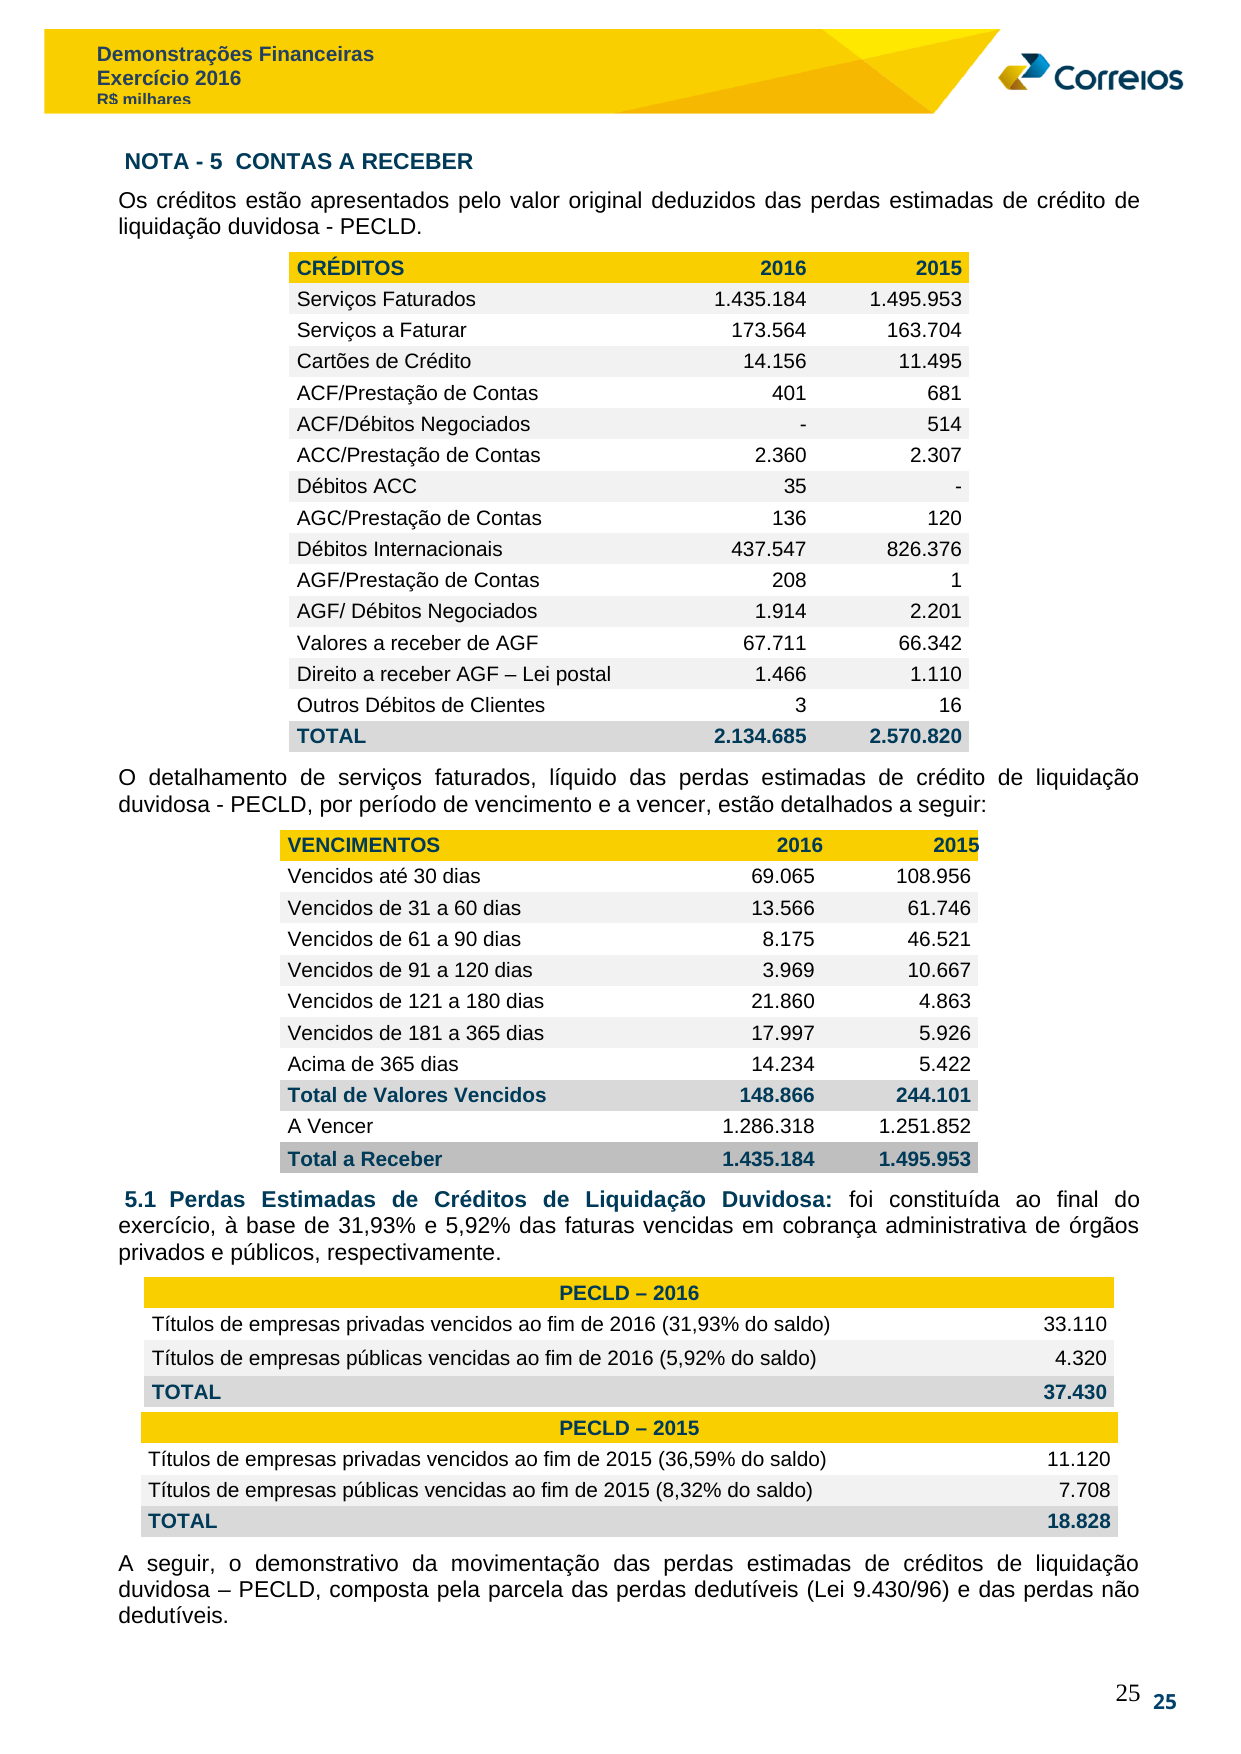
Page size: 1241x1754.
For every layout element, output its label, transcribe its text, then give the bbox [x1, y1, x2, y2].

table_cell 11.120 [939, 1443, 1118, 1474]
text Os créditos estão apresentados pelo valor original deduzidos das perdas estimadas de crédito de liquidação duvidosa - PECLD. [118, 187, 1140, 239]
table_cell 1.435.184 [681, 283, 814, 314]
list O detalhamento de serviços faturados, líquido das perdas estimadas de crédito de liquidação duvidosa - PECLD, por período de vencimento e a vencer, estão detalhados a seguir: [118, 764, 1140, 817]
table_cell 148.866 [649, 1080, 822, 1111]
table_cell 2.360 [681, 439, 814, 471]
table_cell 826.376 [814, 533, 969, 564]
table_cell 3 [681, 689, 814, 721]
table_cell Cartões de Crédito [289, 346, 681, 377]
table_cell 2.201 [814, 596, 969, 627]
table_cell ACF/Prestação de Contas [289, 377, 681, 408]
table_cell 108.956 [822, 861, 978, 892]
table_cell Serviços Faturados [289, 283, 681, 314]
table_cell Direito a receber AGF – Lei postal [289, 658, 681, 689]
table_cell 16 [814, 689, 969, 721]
table_cell Vencidos até 30 dias [280, 861, 649, 892]
table_cell Títulos de empresas públicas vencidas ao fim de 2015 (8,32% do saldo) [141, 1475, 939, 1506]
table_header PECLD – 2015 [141, 1412, 1118, 1443]
table_header PECLD – 2016 [144, 1277, 1114, 1308]
text A seguir, o demonstrativo da movimentação das perdas estimadas de créditos de liquidação duvidosa – PECLD, composta pela parcela das perdas dedutíveis (Lei 9.430/96) e das perdas não dedutíveis. [118, 1549, 1140, 1628]
table_cell ACC/Prestação de Contas [289, 439, 681, 471]
table_cell Débitos Internacionais [289, 533, 681, 564]
table_cell Valores a receber de AGF [289, 627, 681, 658]
table_cell 136 [681, 502, 814, 533]
table_cell 66.342 [814, 627, 969, 658]
text R$ milhares [97, 90, 587, 104]
text Exercício 2016 [97, 66, 587, 90]
table_cell 5.926 [822, 1017, 978, 1048]
table_cell 1.495.953 [822, 1142, 978, 1173]
table_cell 18.828 [939, 1506, 1118, 1537]
table_header VENCIMENTOS [280, 830, 649, 861]
table_cell 5.422 [822, 1048, 978, 1079]
table_cell Vencidos de 31 a 60 dias [280, 892, 649, 923]
table_cell 21.860 [649, 986, 822, 1017]
table_cell Total a Receber [280, 1142, 649, 1173]
table_cell 120 [814, 502, 969, 533]
subtitle CONTAS A RECEBER [118, 148, 1140, 174]
table_cell Vencidos de 121 a 180 dias [280, 986, 649, 1017]
table_cell 2.570.820 [814, 721, 969, 752]
table_cell Vencidos de 181 a 365 dias [280, 1017, 649, 1048]
table_cell Serviços a Faturar [289, 314, 681, 346]
table_cell Débitos ACC [289, 471, 681, 502]
table_cell 14.156 [681, 346, 814, 377]
table_cell 46.521 [822, 923, 978, 954]
table_cell 173.564 [681, 314, 814, 346]
table_header 2016 [681, 252, 814, 283]
table_cell Vencidos de 61 a 90 dias [280, 923, 649, 954]
table_cell Total de Valores Vencidos [280, 1080, 649, 1111]
table_header 2015 [814, 252, 969, 283]
table_cell 1.286.318 [649, 1111, 822, 1142]
table_cell 11.495 [814, 346, 969, 377]
table_cell 1 [814, 564, 969, 596]
table_cell 14.234 [649, 1048, 822, 1079]
table_cell Títulos de empresas privadas vencidos ao fim de 2016 (31,93% do saldo) [144, 1309, 939, 1340]
text Demonstrações Financeiras [97, 42, 587, 66]
picture [44, 29, 1210, 114]
table_cell 1.435.184 [649, 1144, 822, 1173]
table_cell 7.708 [939, 1475, 1118, 1506]
table_cell A Vencer [280, 1111, 649, 1142]
table_cell 17.997 [649, 1017, 822, 1048]
table_cell 3.969 [649, 955, 822, 986]
table_cell 1.466 [681, 658, 814, 689]
table_cell 67.711 [681, 627, 814, 658]
table_cell 1.495.953 [814, 283, 969, 314]
table_cell - [814, 471, 969, 502]
table_cell TOTAL [141, 1506, 939, 1537]
table_cell 1.110 [814, 658, 969, 689]
table_cell Títulos de empresas públicas vencidas ao fim de 2016 (5,92% do saldo) [144, 1340, 939, 1376]
table_header 2015 [822, 830, 978, 861]
table_cell - [681, 408, 814, 439]
table_cell 10.667 [822, 955, 978, 986]
table_cell 69.065 [649, 861, 822, 892]
table_cell TOTAL [144, 1376, 939, 1407]
table_cell 2.134.685 [681, 721, 814, 752]
table_cell AGF/ Débitos Negociados [289, 596, 681, 627]
table_header 2016 [649, 830, 822, 861]
table_cell 401 [681, 377, 814, 408]
table_cell 35 [681, 471, 814, 502]
table_cell 208 [681, 564, 814, 596]
table_cell 681 [814, 377, 969, 408]
table_cell AGC/Prestação de Contas [289, 502, 681, 533]
table_cell Títulos de empresas privadas vencidos ao fim de 2015 (36,59% do saldo) [141, 1443, 939, 1474]
table_cell 163.704 [814, 314, 969, 346]
table_cell Acima de 365 dias [280, 1048, 649, 1079]
table_cell Outros Débitos de Clientes [289, 689, 681, 721]
table_cell 244.101 [822, 1080, 978, 1111]
table_cell TOTAL [289, 721, 681, 752]
subtitle Perdas Estimadas de Créditos de Liquidação Duvidosa: foi constituída ao final do exercício, à base de 31,93% e 5,92% das faturas vencidas em cobrança administrativa de órgãos privados e públicos, respectivamente. [118, 1186, 1140, 1265]
table_cell 1.914 [681, 596, 814, 627]
table_header CRÉDITOS [289, 252, 681, 283]
table_cell Vencidos de 91 a 120 dias [280, 955, 649, 986]
table_cell 37.430 [939, 1376, 1114, 1407]
table_cell 437.547 [681, 533, 814, 564]
table_cell ACF/Débitos Negociados [289, 408, 681, 439]
table_cell 8.175 [649, 923, 822, 954]
table_cell 33.110 [939, 1309, 1114, 1340]
table_cell 2.307 [814, 439, 969, 471]
table_cell AGF/Prestação de Contas [289, 564, 681, 596]
table_cell 61.746 [822, 892, 978, 923]
table_cell 514 [814, 408, 969, 439]
table_cell 13.566 [649, 892, 822, 923]
table_cell 4.863 [822, 986, 978, 1017]
table_cell 1.251.852 [822, 1111, 978, 1142]
table_cell 4.320 [939, 1340, 1114, 1376]
